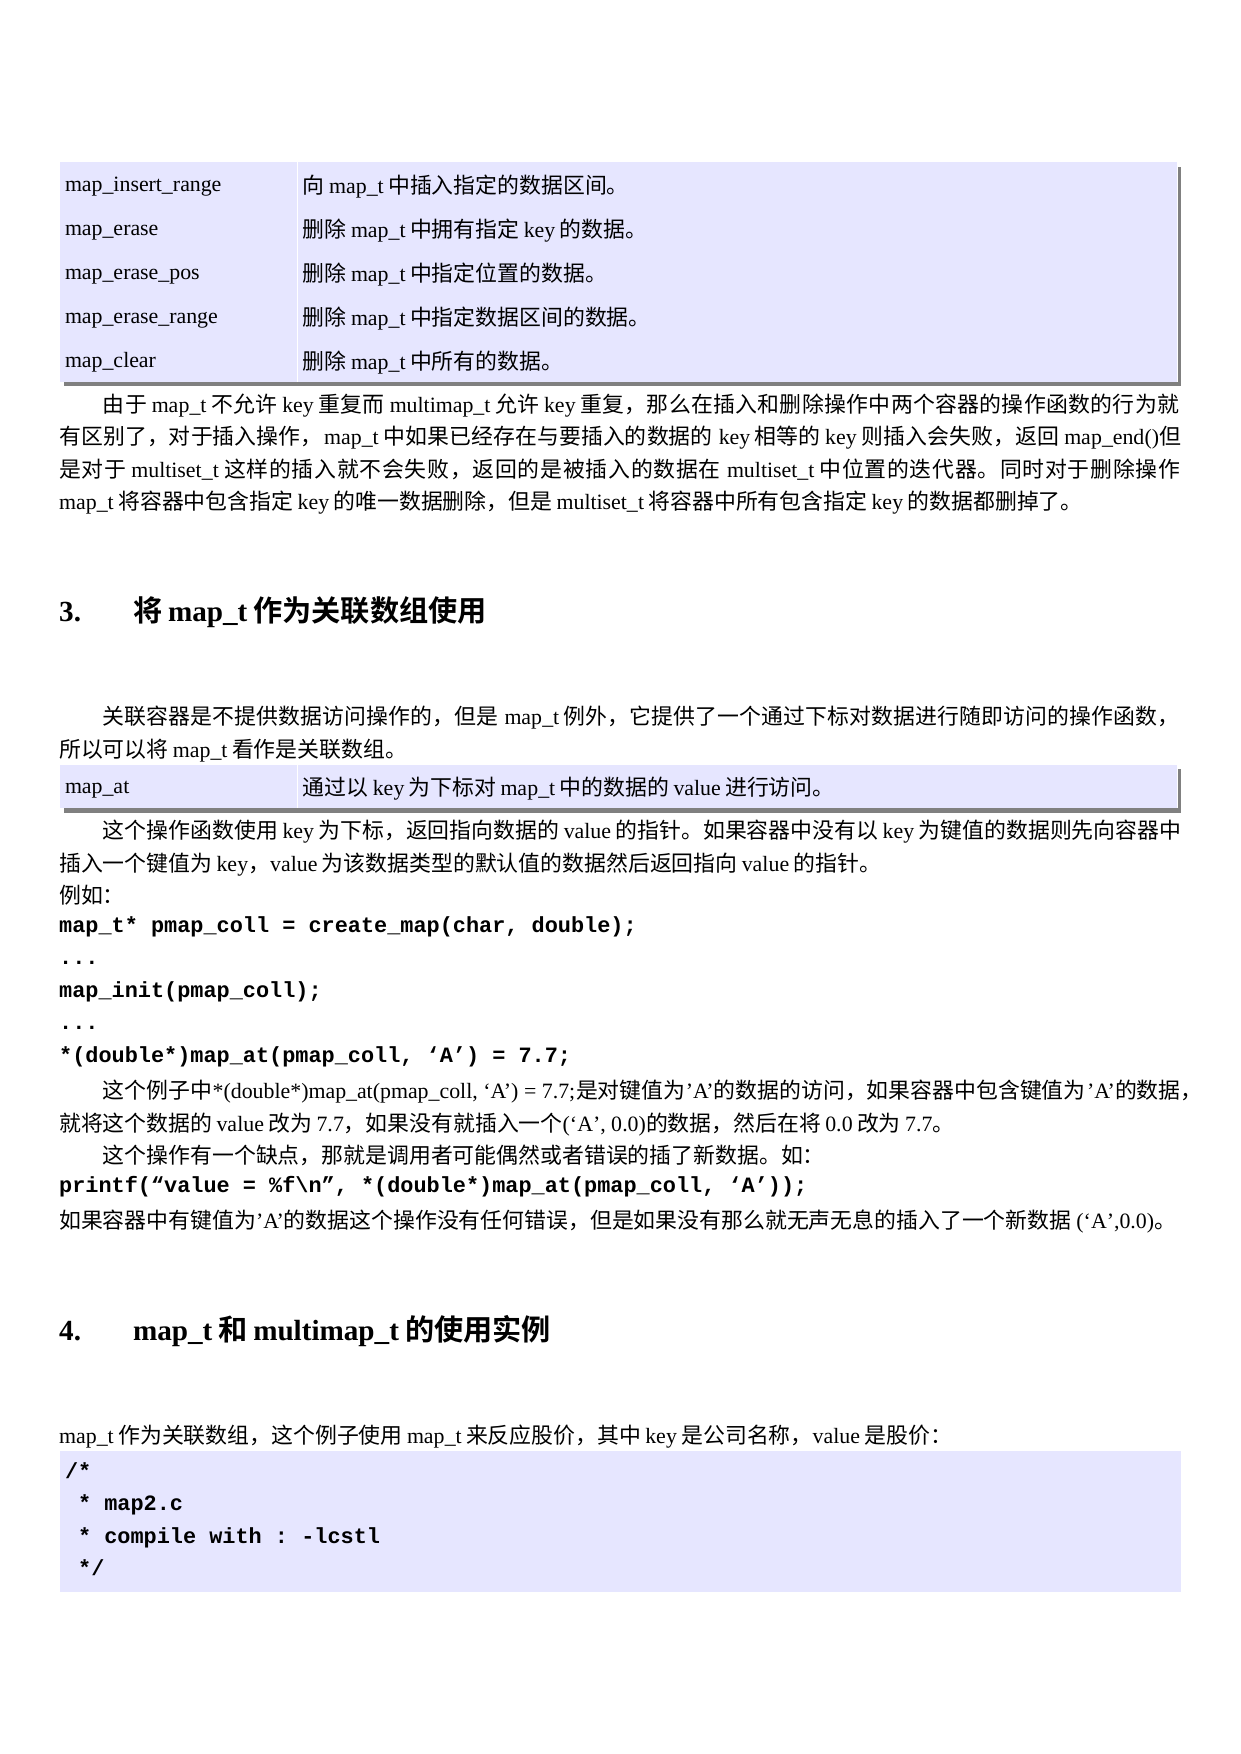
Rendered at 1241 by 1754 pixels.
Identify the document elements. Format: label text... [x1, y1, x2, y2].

text 关联容器是不提供数据访问操作的，但是map_t例外，它提供了一个通过下标对数据进行随即访问的操作函数，所以可以将map_t看作是关联数组。 [59, 699, 1181, 764]
text 如果容器中有键值为’A’的数据这个操作没有任何错误，但是如果没有那么就无声无息的插入了一个新数据 (‘A’,0.0)。 [59, 1203, 1181, 1235]
table_cell 删除map_t中指定数据区间的数据。 [298, 294, 1177, 338]
text map_init(pmap_coll); [59, 975, 1181, 1008]
table_header 通过以key为下标对map_t中的数据的value进行访问。 [298, 765, 1177, 808]
table_cell 删除map_t中拥有指定key的数据。 [298, 206, 1177, 250]
text ... [59, 1008, 1181, 1040]
table_cell map_clear [60, 338, 297, 382]
text 例如： [59, 878, 1181, 910]
text 这个例子中*(double*)map_at(pmap_coll, ‘A’) = 7.7;是对键值为’A’的数据的访问，如果容器中包含键值为’A’的数据，就将这个数据的value改为7.7，如果没有就插入一个(‘A’, 0.0)的数据，然后在将0.0改为7.7。 [59, 1073, 1181, 1138]
text 由于map_t不允许key重复而multimap_t允许key重复，那么在插入和删除操作中两个容器的操作函数的行为就有区别了，对于插入操作，map_t中如果已经存在与要插入的数据的key相等的key则插入会失败，返回map_end()但是对于multiset_t这样的插入就不会失败，返回的是被插入的数据在multiset_t中位置的迭代器。同时对于删除操作map_t将容器中包含指定key的唯一数据删除，但是multiset_t将容器中所有包含指定key的数据都删掉了。 [59, 386, 1181, 516]
text ... [59, 943, 1181, 975]
table_header /* * map2.c * compile with : -lcstl */ [60, 1451, 1181, 1592]
subtitle 将map_t作为关联数组使用 [59, 576, 1181, 641]
text 这个操作有一个缺点，那就是调用者可能偶然或者错误的插了新数据。如： [59, 1138, 1181, 1170]
table_cell map_erase [60, 206, 297, 250]
text printf(“value = %f\n”, *(double*)map_at(pmap_coll, ‘A’)); [59, 1170, 1181, 1203]
table_cell 删除map_t中指定位置的数据。 [298, 250, 1177, 294]
text *(double*)map_at(pmap_coll, ‘A’) = 7.7; [59, 1040, 1181, 1073]
table_header map_at [60, 765, 297, 808]
table_cell map_insert_range [60, 162, 297, 206]
table_cell 删除map_t中所有的数据。 [298, 338, 1177, 382]
text map_t* pmap_coll = create_map(char, double); [59, 910, 1181, 943]
text 这个操作函数使用key为下标，返回指向数据的value的指针。如果容器中没有以key为键值的数据则先向容器中插入一个键值为key，value为该数据类型的默认值的数据然后返回指向value的指针。 [59, 813, 1181, 878]
subtitle map_t和multimap_t的使用实例 [59, 1295, 1181, 1360]
table_cell map_erase_range [60, 294, 297, 338]
text map_t作为关联数组，这个例子使用map_t来反应股价，其中key是公司名称，value是股价： [59, 1418, 1181, 1450]
table_cell 向map_t中插入指定的数据区间。 [298, 162, 1177, 206]
table_cell map_erase_pos [60, 250, 297, 294]
